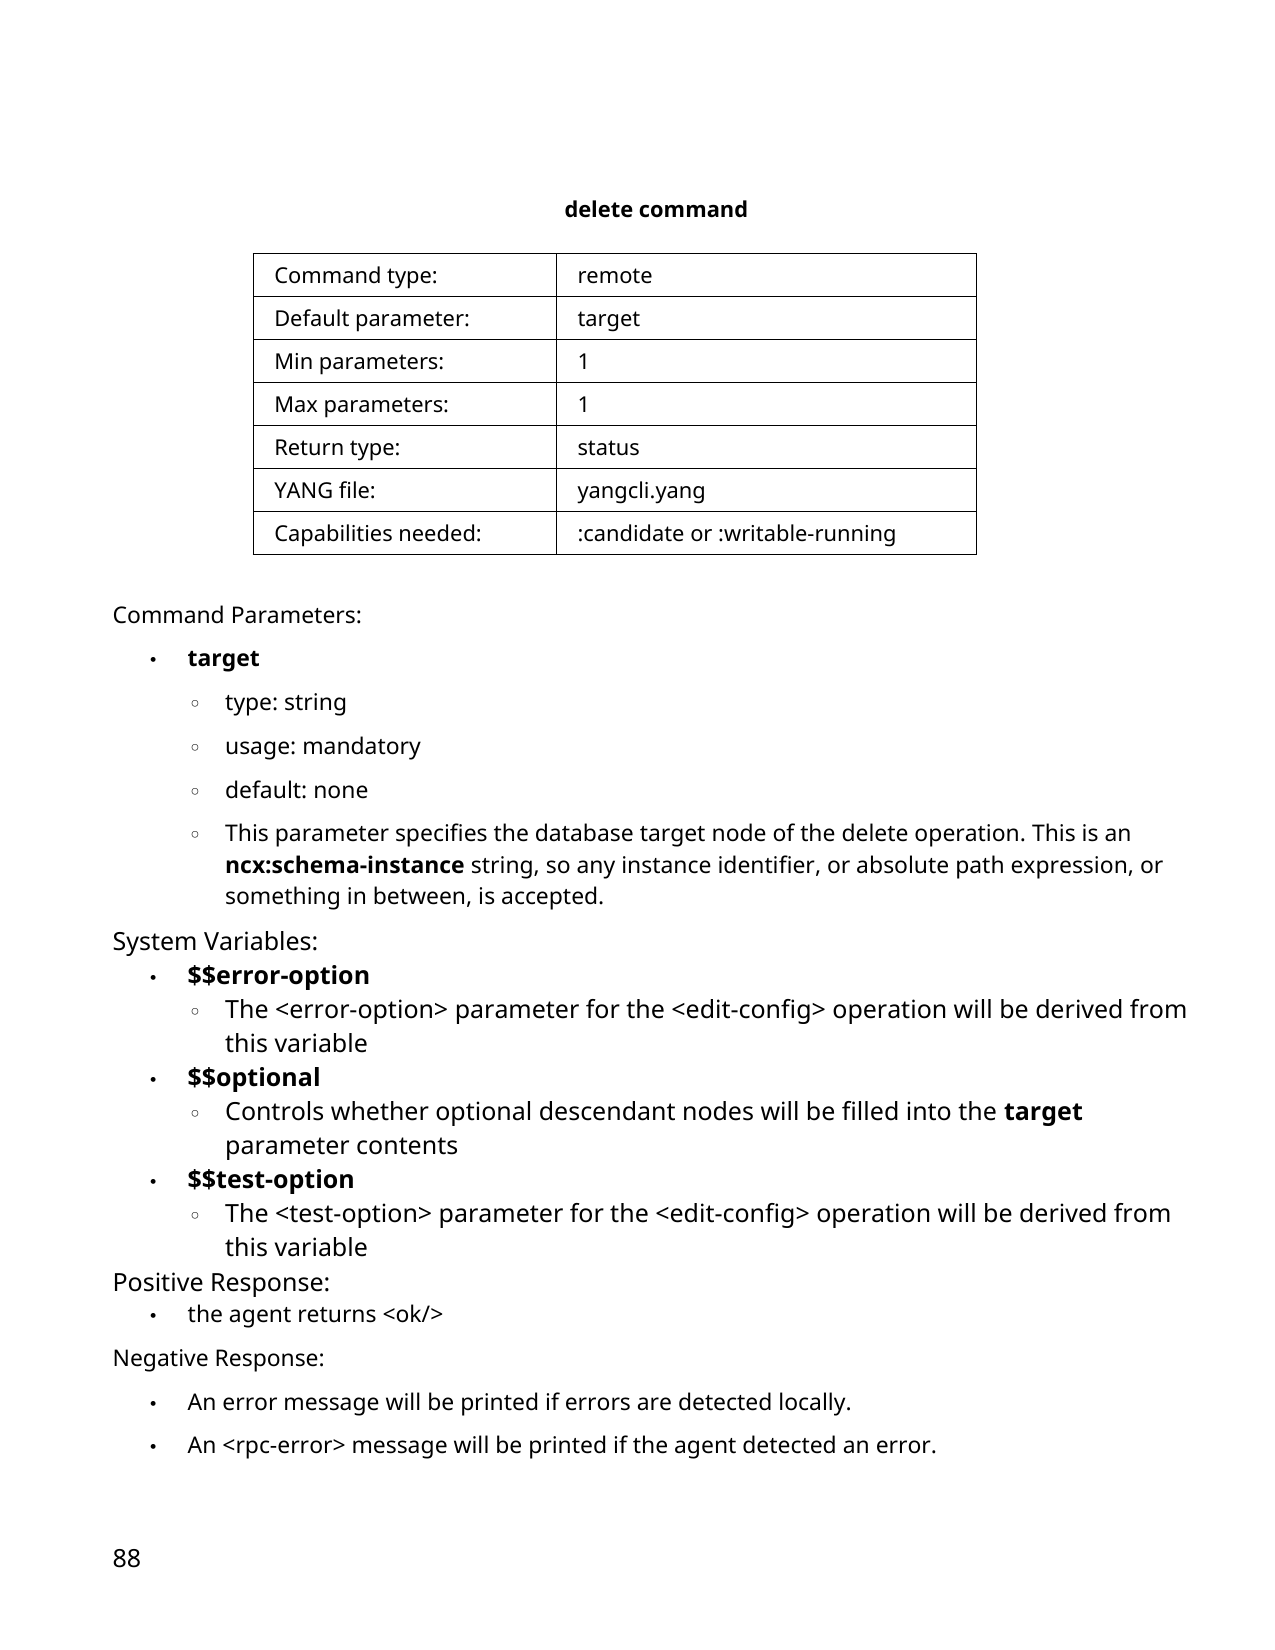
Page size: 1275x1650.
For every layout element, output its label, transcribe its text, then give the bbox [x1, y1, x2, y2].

list default: none [187, 773, 1200, 805]
table_cell Return type: [254, 426, 556, 468]
table_cell 1 [557, 383, 976, 425]
table_cell :candidate or :writable-running [557, 512, 976, 554]
subtitle delete command [127, 194, 1185, 223]
table_cell YANG file: [254, 469, 556, 511]
list $$optional [150, 1060, 1200, 1094]
list $$error-option [150, 958, 1200, 992]
text System Variables: [112, 923, 1200, 958]
text Positive Response: [112, 1264, 1200, 1298]
list type: string [187, 686, 1200, 717]
list An error message will be printed if errors are detected locally. [150, 1386, 1200, 1417]
table_cell target [557, 297, 976, 339]
table_cell 1 [557, 340, 976, 382]
list usage: mandatory [187, 730, 1200, 761]
table_cell Min parameters: [254, 340, 556, 382]
table_cell Default parameter: [254, 297, 556, 339]
table_header Command type: [254, 254, 556, 296]
list This parameter specifies the database target node of the delete operation. This is an ncx:schema-instance string, so any instance identifier, or absolute path expression, or something in between, is accepted. [187, 817, 1200, 911]
list The <error-option> parameter for the <edit-config> operation will be derived from this variable [187, 992, 1200, 1060]
text Negative Response: [112, 1342, 1200, 1373]
table_header remote [557, 254, 976, 296]
table_cell yangcli.yang [557, 469, 976, 511]
list Controls whether optional descendant nodes will be filled into the target parameter contents [187, 1094, 1200, 1162]
list $$test-option [150, 1162, 1200, 1196]
list The <test-option> parameter for the <edit-config> operation will be derived from this variable [187, 1196, 1200, 1264]
table_cell status [557, 426, 976, 468]
list target [150, 642, 1200, 673]
text Command Parameters: [112, 598, 1200, 630]
table_cell Max parameters: [254, 383, 556, 425]
list the agent returns <ok/> [150, 1298, 1200, 1329]
list An <rpc-error> message will be printed if the agent detected an error. [150, 1429, 1200, 1461]
table_cell Capabilities needed: [254, 512, 556, 554]
